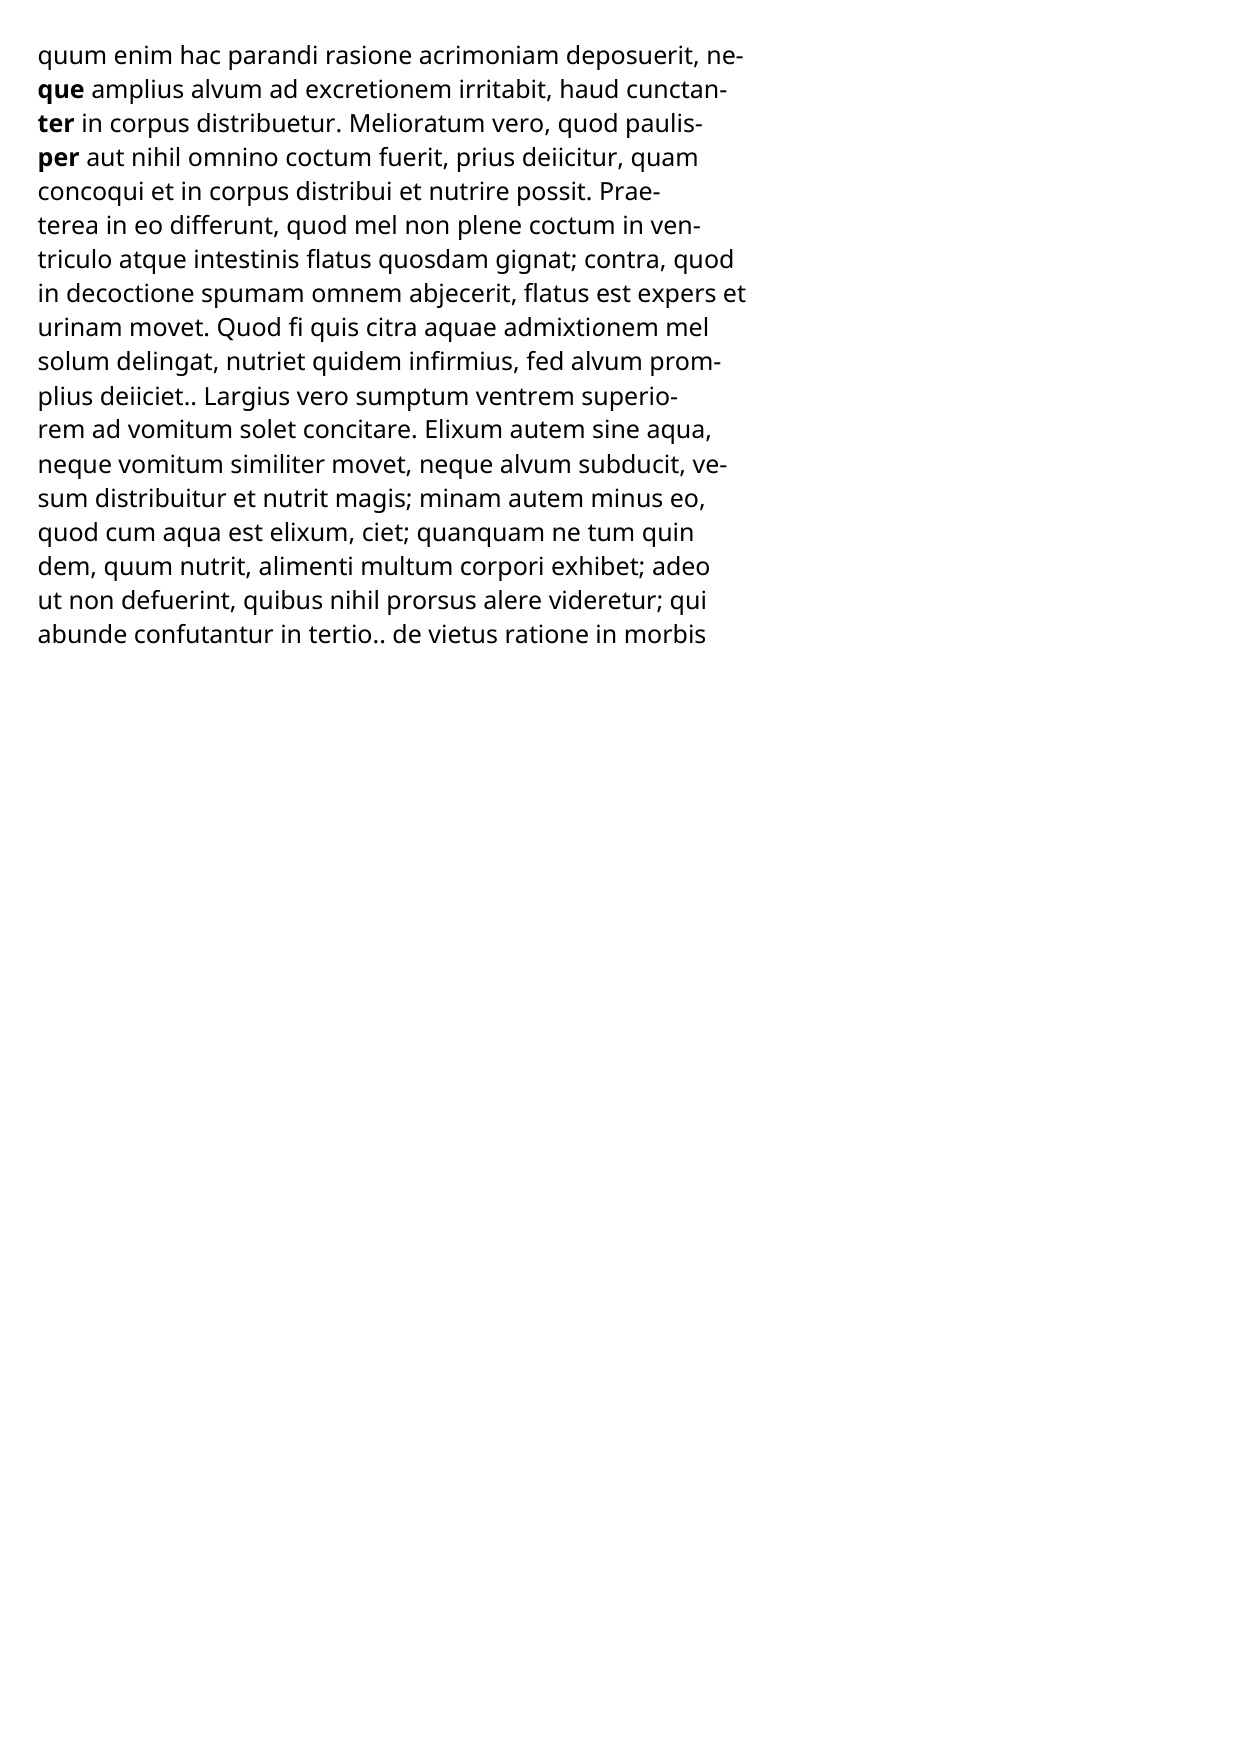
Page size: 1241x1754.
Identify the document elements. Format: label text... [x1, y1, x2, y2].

text quum enim hac parandi rasione acrimoniam deposuerit, ne- que amplius alvum ad excretionem irritabit, haud cunctan- ter in corpus distribuetur. Melioratum vero, quod paulis- per aut nihil omnino coctum fuerit, prius deiicitur, quam concoqui et in corpus distribui et nutrire possit. Prae- terea in eo differunt, quod mel non plene coctum in ven- triculo atque intestinis flatus quosdam gignat; contra, quod in decoctione spumam omnem abjecerit, flatus est expers et urinam movet. Quod fi quis citra aquae admixtionem mel solum delingat, nutriet quidem infirmius, fed alvum prom- plius deiiciet.. Largius vero sumptum ventrem superio- rem ad vomitum solet concitare. Elixum autem sine aqua, neque vomitum similiter movet, neque alvum subducit, ve- sum distribuitur et nutrit magis; minam autem minus eo, quod cum aqua est elixum, ciet; quanquam ne tum quin dem, quum nutrit, alimenti multum corpori exhibet; adeo ut non defuerint, quibus nihil prorsus alere videretur; qui abunde confutantur in tertio.. de vietus ratione in morbis [37, 37, 1203, 651]
